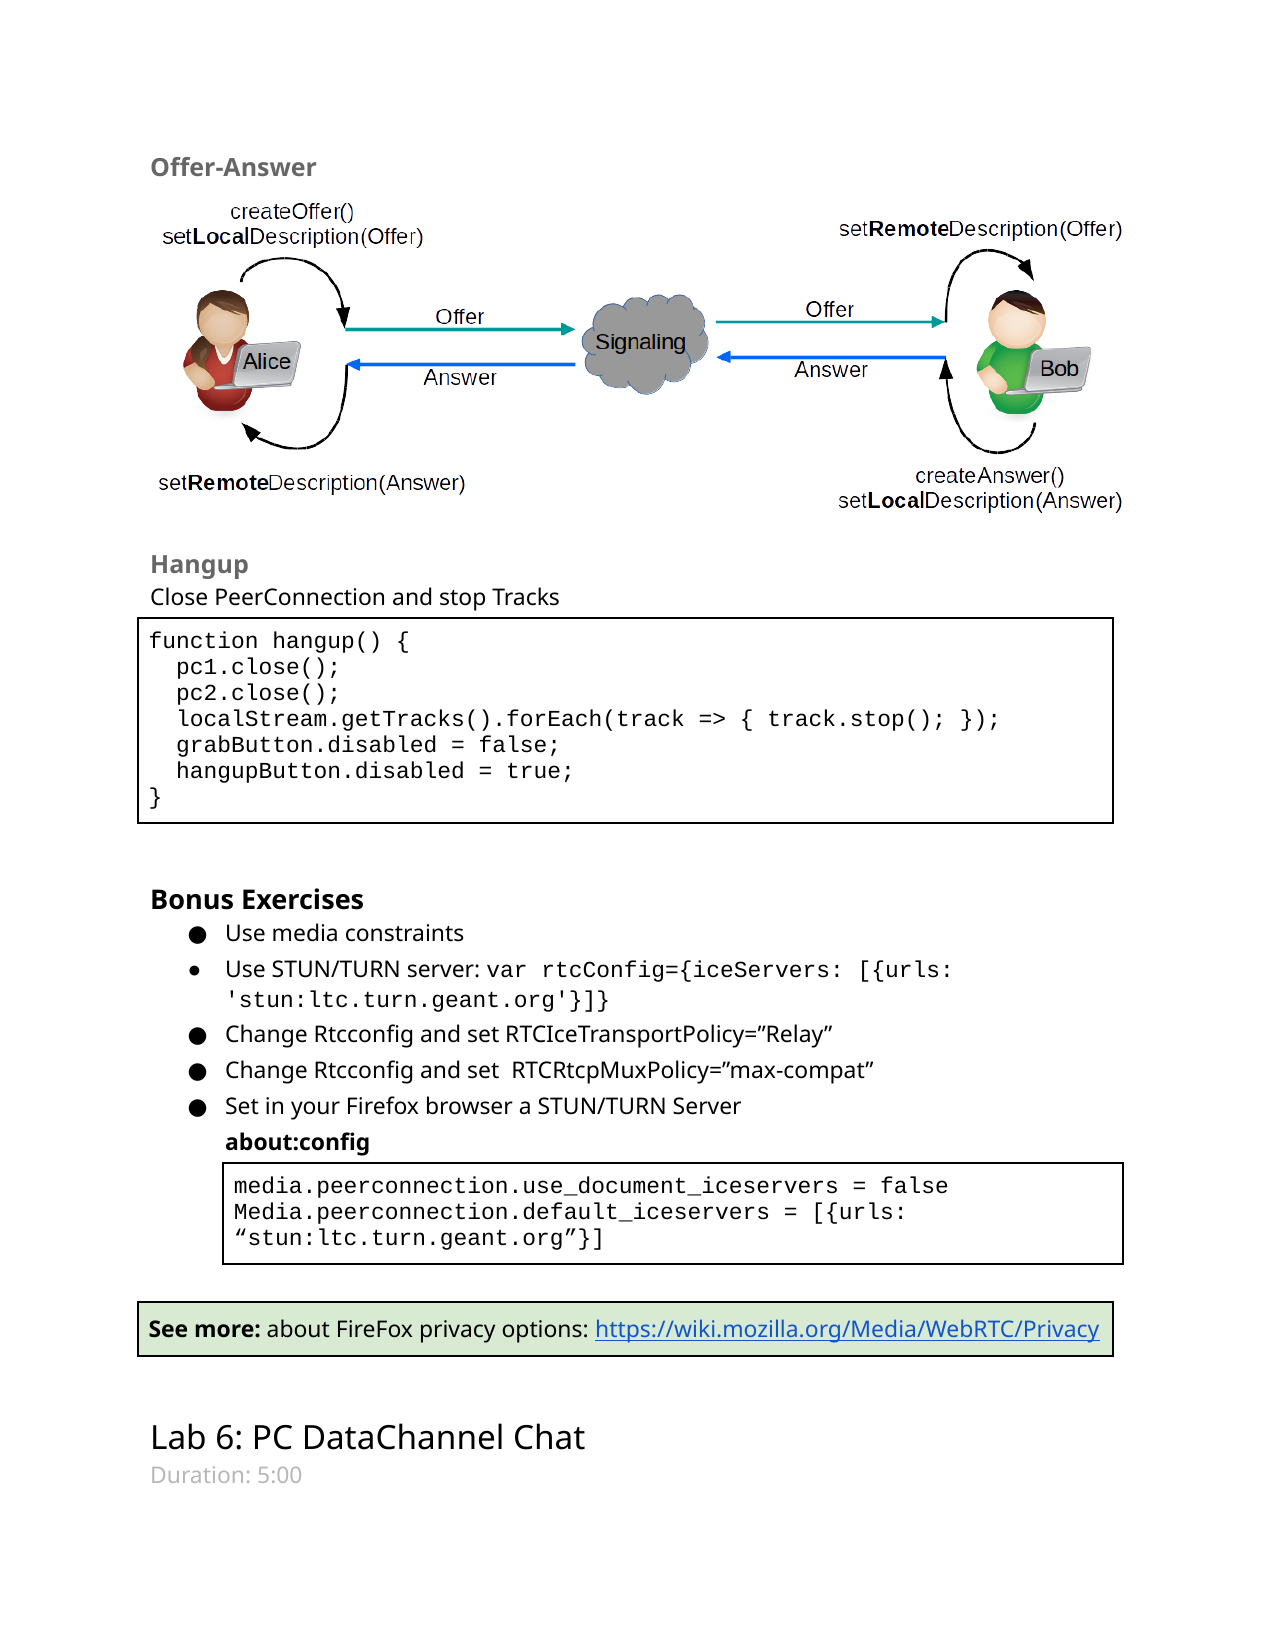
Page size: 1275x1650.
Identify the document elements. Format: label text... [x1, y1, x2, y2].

subtitle Offer-Answer [150, 150, 1125, 184]
list Use STUN/TURN server: var rtcConfig={iceServers: [{urls: 'stun:ltc.turn.geant.org'}]} [187, 953, 1125, 1014]
list Use media constraints [187, 917, 1125, 948]
table_header See more: about FireFox privacy options: https://wiki.mozilla.org/Media/WebRTC/Privacy [139, 1303, 1112, 1355]
table_header media.peerconnection.use_document_iceservers = false Media.peerconnection.default_iceservers = [{urls: “stun:ltc.turn.geant.org”}] [224, 1164, 1122, 1263]
table_header function hangup() { pc1.close(); pc2.close(); localStream.getTracks().forEach(track => { track.stop(); }); grabButton.disabled = false; hangupButton.disabled = true; } [139, 619, 1112, 822]
subtitle Bonus Exercises [150, 880, 1125, 917]
list Set in your Firefox browser a STUN/TURN Server about:config [187, 1090, 1125, 1157]
subtitle Hangup [150, 547, 1125, 581]
text Close PeerConnection and stop Tracks [150, 581, 1125, 612]
list Change Rtcconfig and set RTCIceTransportPolicy=”Relay” [187, 1018, 1125, 1049]
subtitle Lab 6: PC DataChannel Chat [150, 1414, 1125, 1459]
text Duration: 5:00 [150, 1459, 1125, 1490]
list Change Rtcconfig and set RTCRtcpMuxPolicy=”max-compat” [187, 1054, 1125, 1085]
picture [150, 184, 1125, 526]
